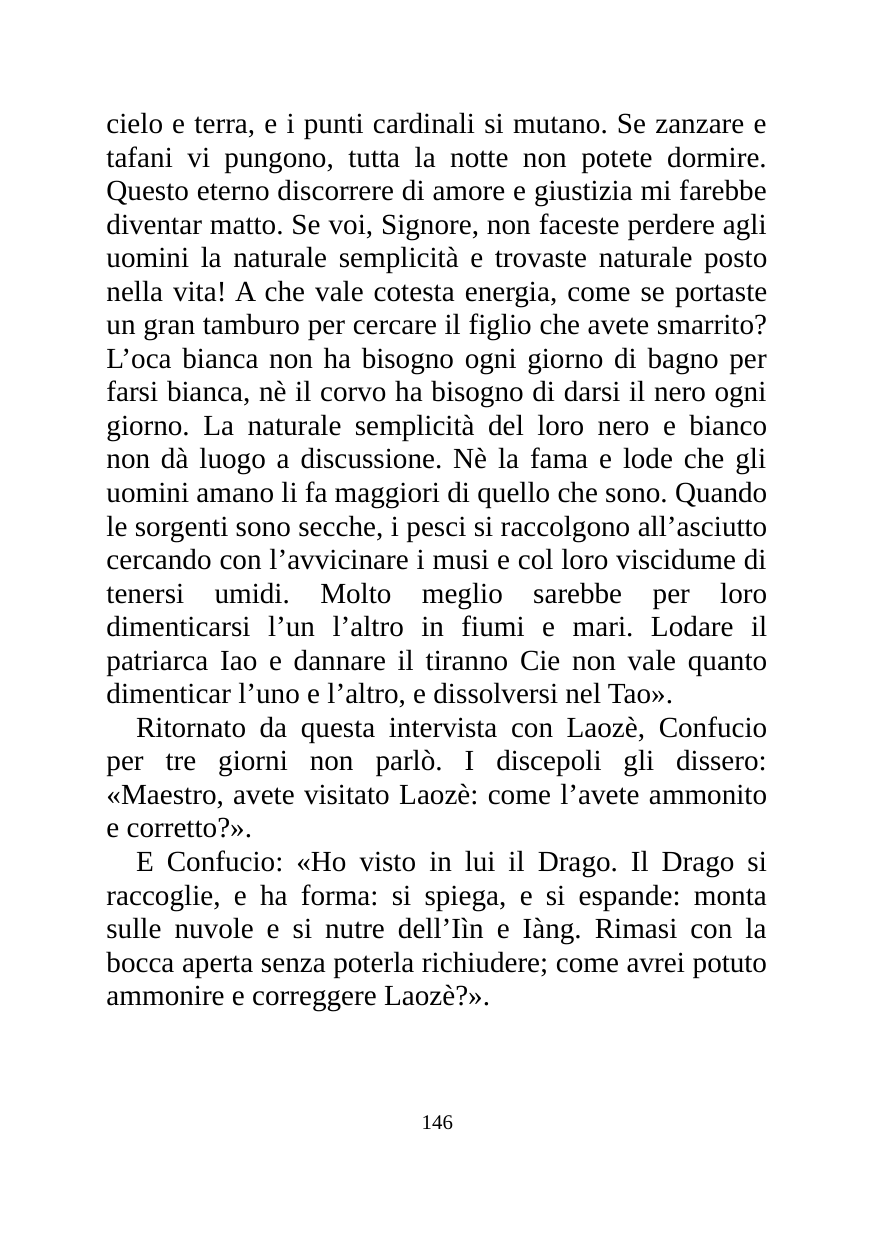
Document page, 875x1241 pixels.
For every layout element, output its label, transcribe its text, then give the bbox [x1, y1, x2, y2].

text Ritornato da questa intervista con Laozè, Confucio per tre giorni non parlò. I discepoli gli dissero: «Maestro, avete visitato Laozè: come l’avete ammonito e corretto?». [106, 710, 768, 844]
text cielo e terra, e i punti cardinali si mutano. Se zanzare e tafani vi pungono, tutta la notte non potete dormire. Questo eterno discorrere di amore e giustizia mi farebbe diventar matto. Se voi, Signore, non faceste perdere agli uomini la naturale semplicità e trovaste naturale posto nella vita! A che vale cotesta energia, come se portaste un gran tamburo per cercare il figlio che avete smarrito? L’oca bianca non ha bisogno ogni giorno di bagno per farsi bianca, nè il corvo ha bisogno di darsi il nero ogni giorno. La naturale semplicità del loro nero e bianco non dà luogo a discussione. Nè la fama e lode che gli uomini amano li fa maggiori di quello che sono. Quando le sorgenti sono secche, i pesci si raccolgono all’asciutto cercando con l’avvicinare i musi e col loro viscidume di tenersi umidi. Molto meglio sarebbe per loro dimenticarsi l’un l’altro in fiumi e mari. Lodare il patriarca Iao e dannare il tiranno Cie non vale quanto dimenticar l’uno e l’altro, e dissolversi nel Tao». [106, 106, 768, 710]
text E Confucio: «Ho visto in lui il Drago. Il Drago si raccoglie, e ha forma: si spiega, e si espande: monta sulle nuvole e si nutre dell’Iìn e Iàng. Rimasi con la bocca aperta senza poterla richiudere; come avrei potuto ammonire e correggere Laozè?». [106, 844, 768, 1012]
